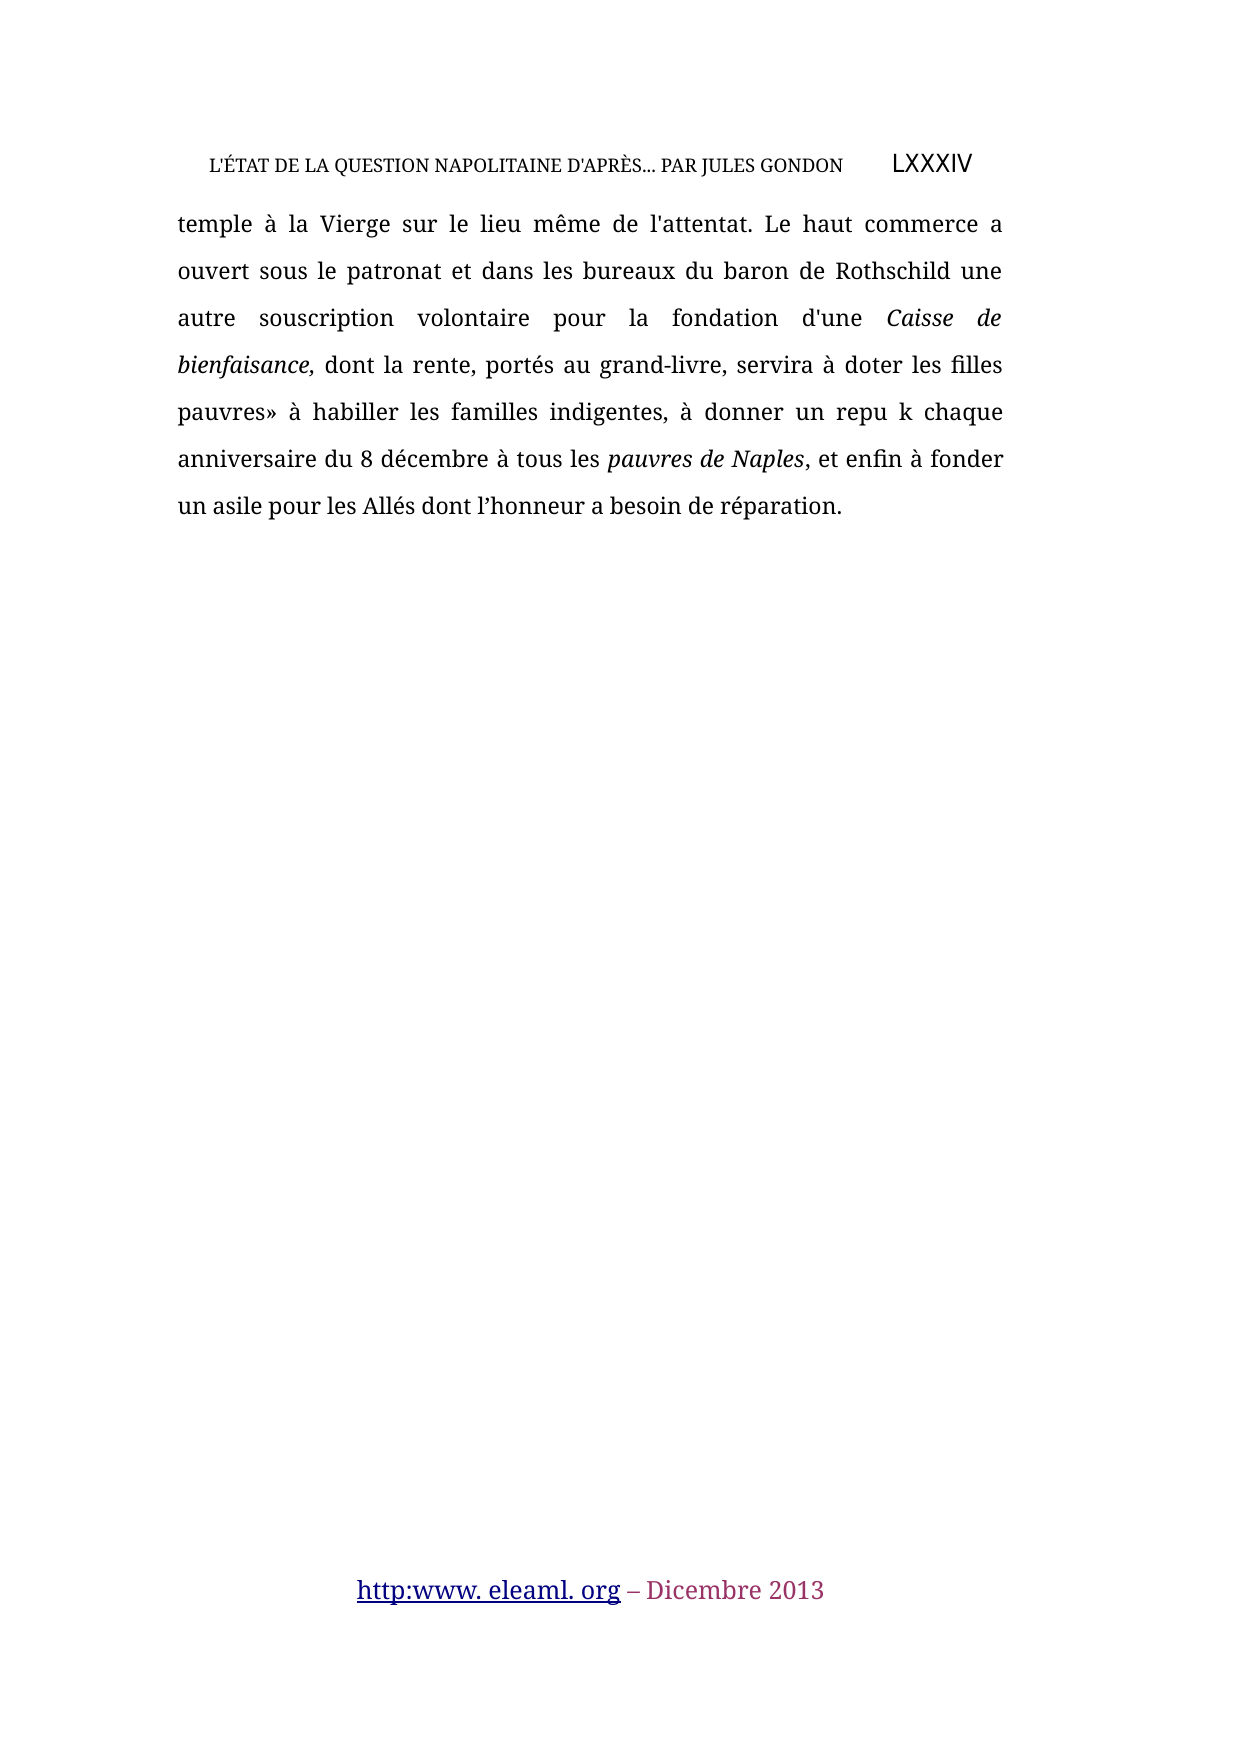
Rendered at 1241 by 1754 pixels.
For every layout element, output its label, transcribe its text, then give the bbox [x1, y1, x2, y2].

text temple à la Vierge sur le lieu même de l'attentat. Le haut commerce a ouvert sous le patronat et dans les bureaux du baron de Rothschild une autre souscription volontaire pour la fondation d'une Caisse de bienfaisance, dont la rente, portés au grand-livre, servira à doter les filles pauvres» à habiller les familles indigentes, à donner un repu k chaque anniversaire du 8 décembre à tous les pauvres de Naples, et enfin à fonder un asile pour les Allés dont l’honneur a besoin de réparation. [177, 208, 1004, 521]
